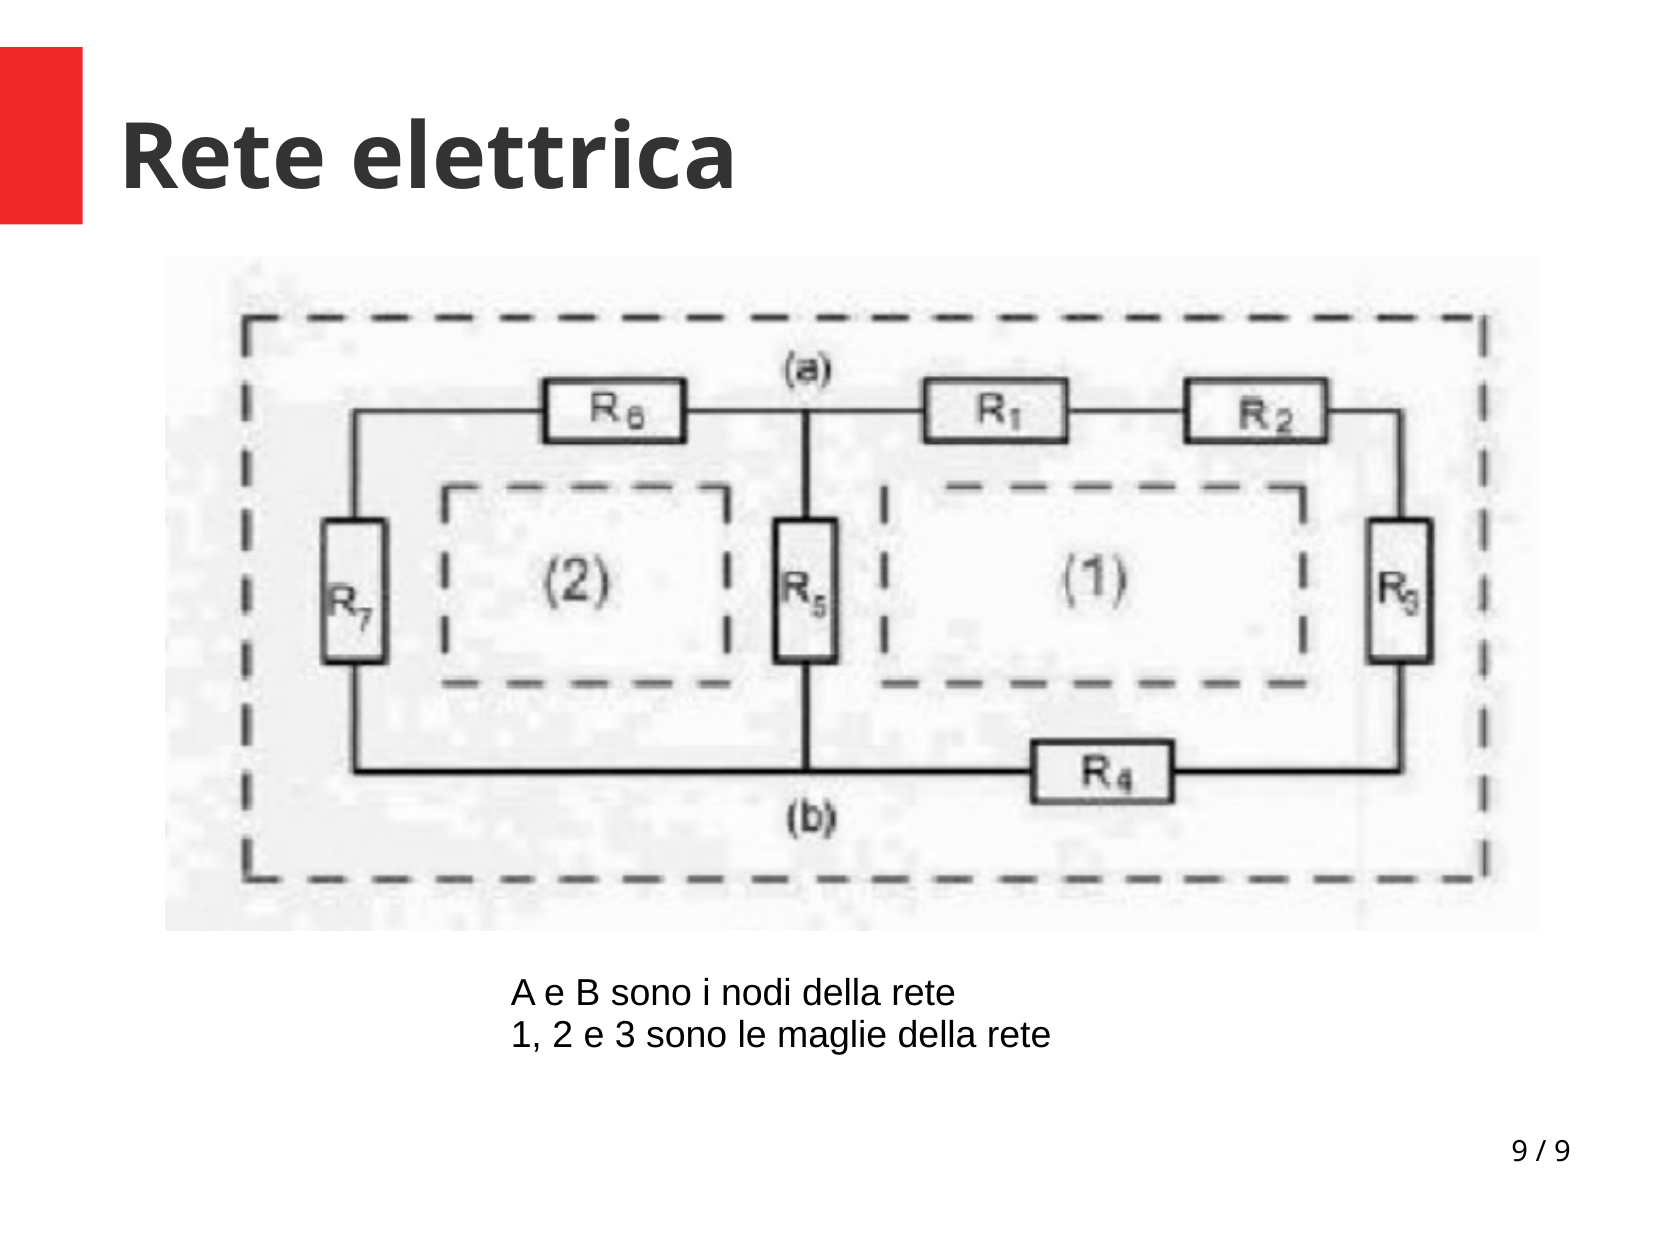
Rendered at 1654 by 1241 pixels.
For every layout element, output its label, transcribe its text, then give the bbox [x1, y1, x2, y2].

title Rete elettrica [118, 49, 1571, 257]
text_box A e B sono i nodi della rete 1, 2 e 3 sono le maglie della rete [496, 964, 1217, 1063]
picture [165, 256, 1539, 931]
